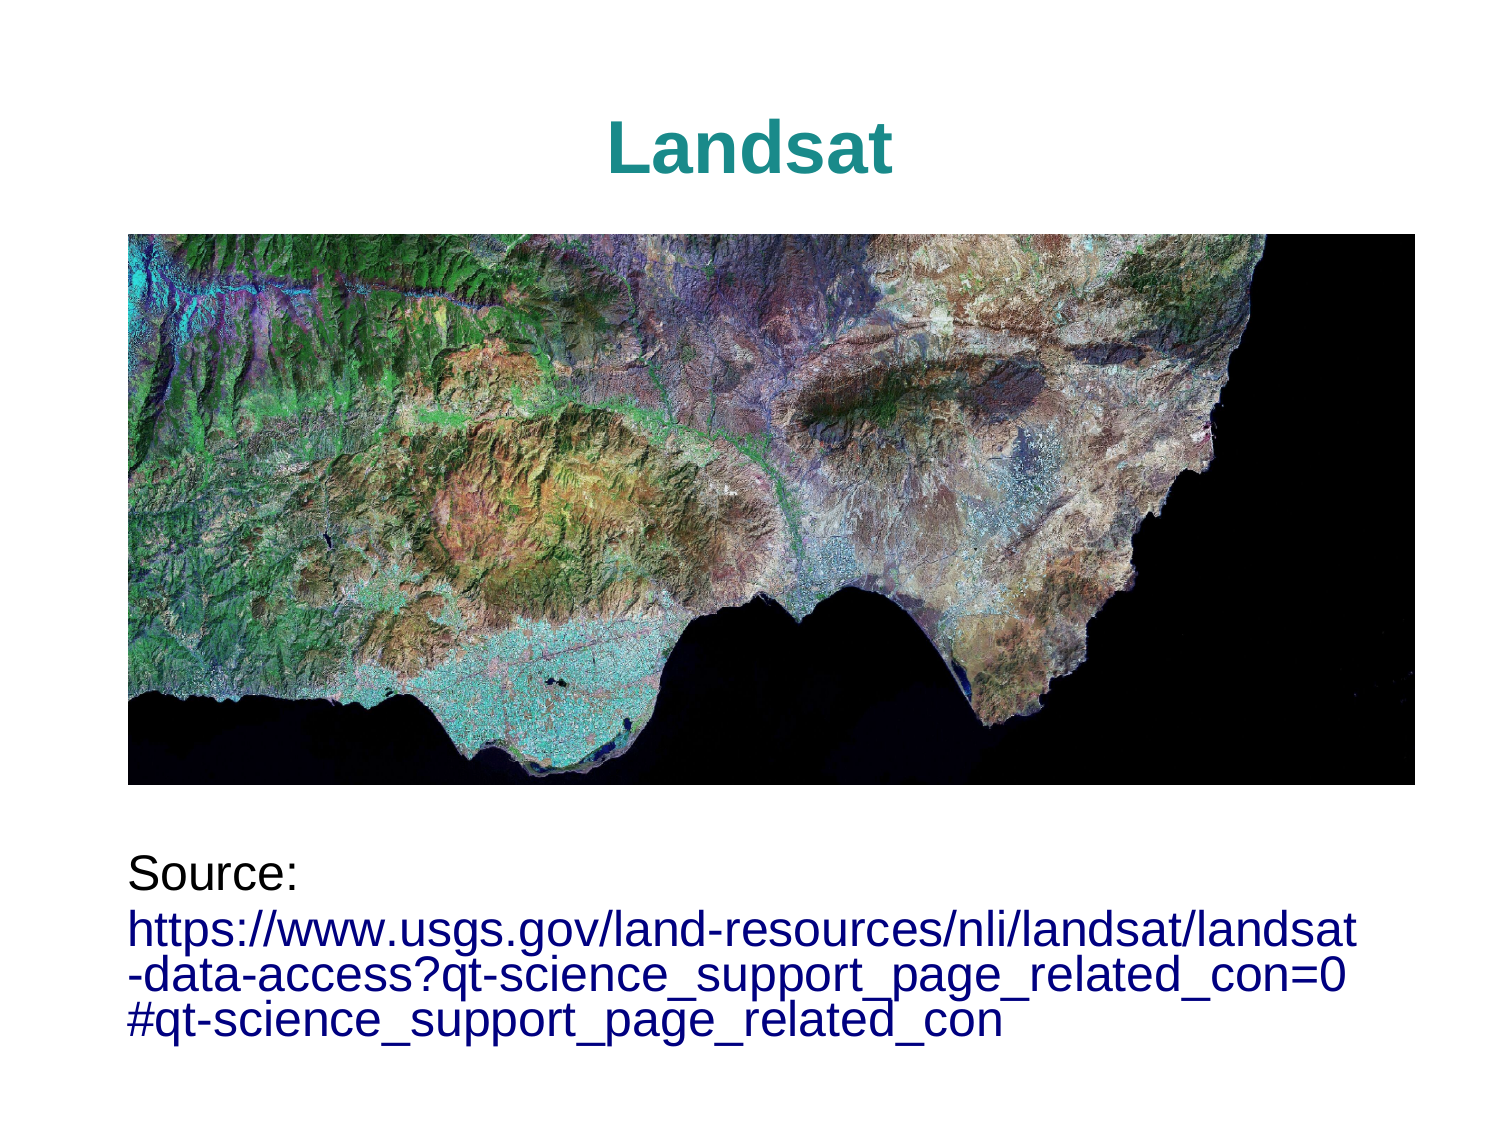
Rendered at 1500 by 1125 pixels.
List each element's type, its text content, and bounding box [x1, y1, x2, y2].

list Source: https://www.usgs.gov/land-resources/nli/landsat/landsat-data-access?qt-science_support_page_related_con=0#qt-science_support_page_related_con [112, 751, 1388, 978]
title Landsat [112, 76, 1388, 220]
picture [128, 234, 1415, 785]
